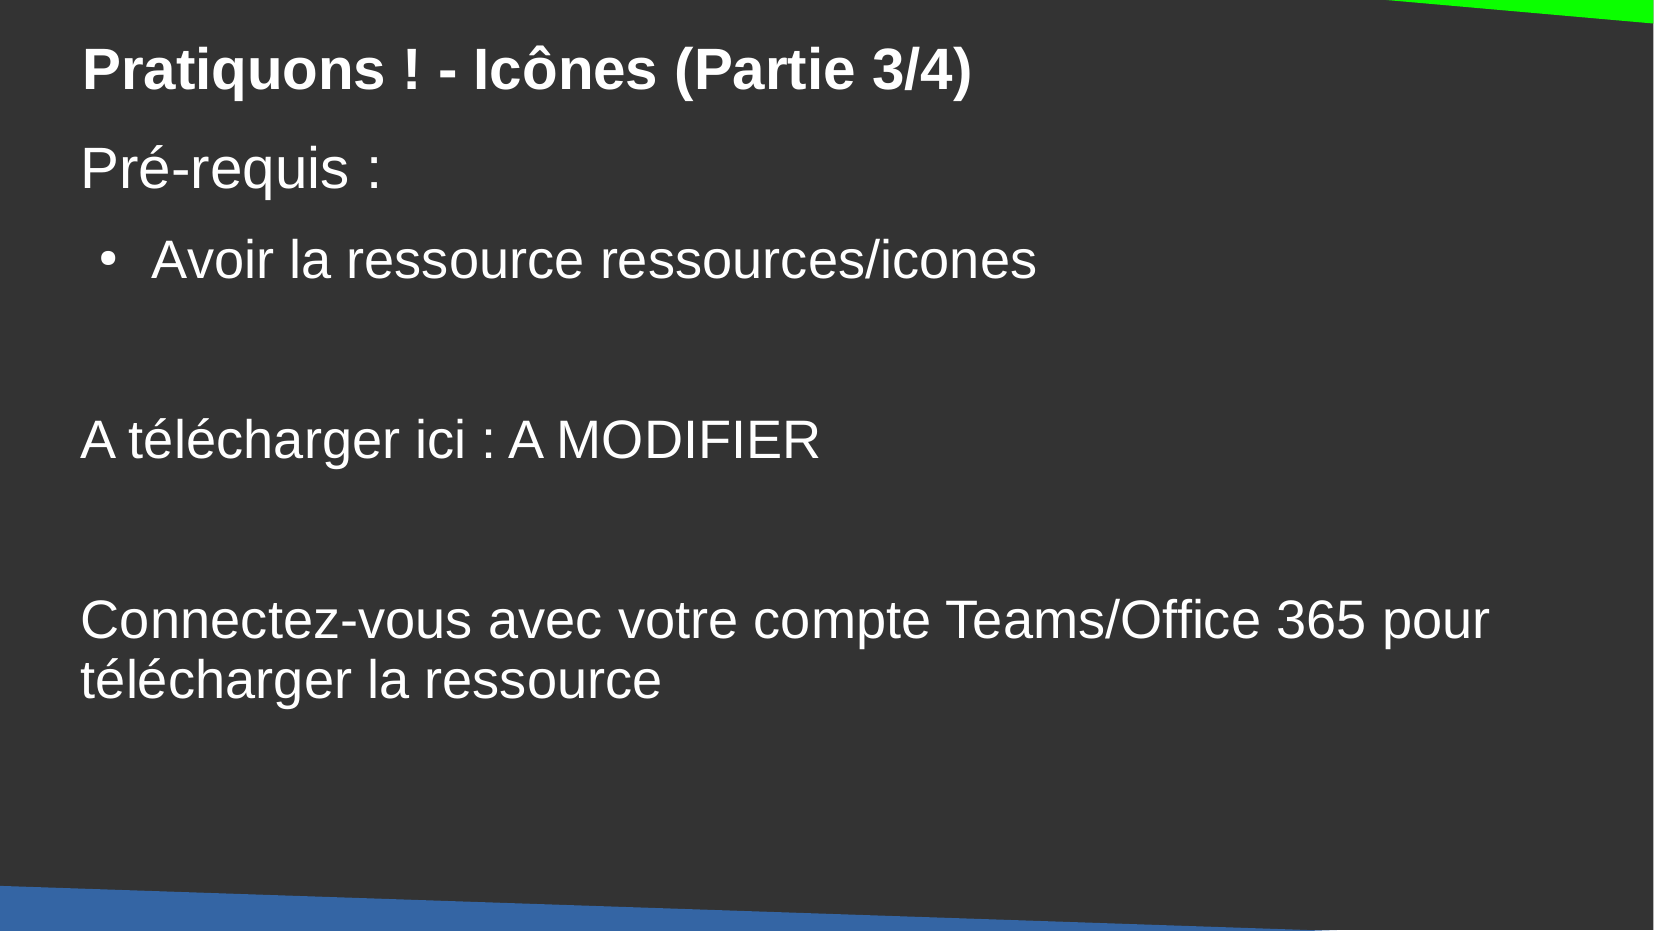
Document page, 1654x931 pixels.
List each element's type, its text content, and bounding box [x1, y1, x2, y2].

text_box [1386, 0, 1654, 24]
text_box [0, 885, 1337, 931]
title Pratiquons ! - Icônes (Partie 3/4) [82, 37, 1571, 114]
list Pré-requis : Avoir la ressource ressources/icones A télécharger ici : A MODIFIER Connectez-vous avec votre compte Teams/Office 365 pour télécharger la ressource [80, 135, 1620, 721]
